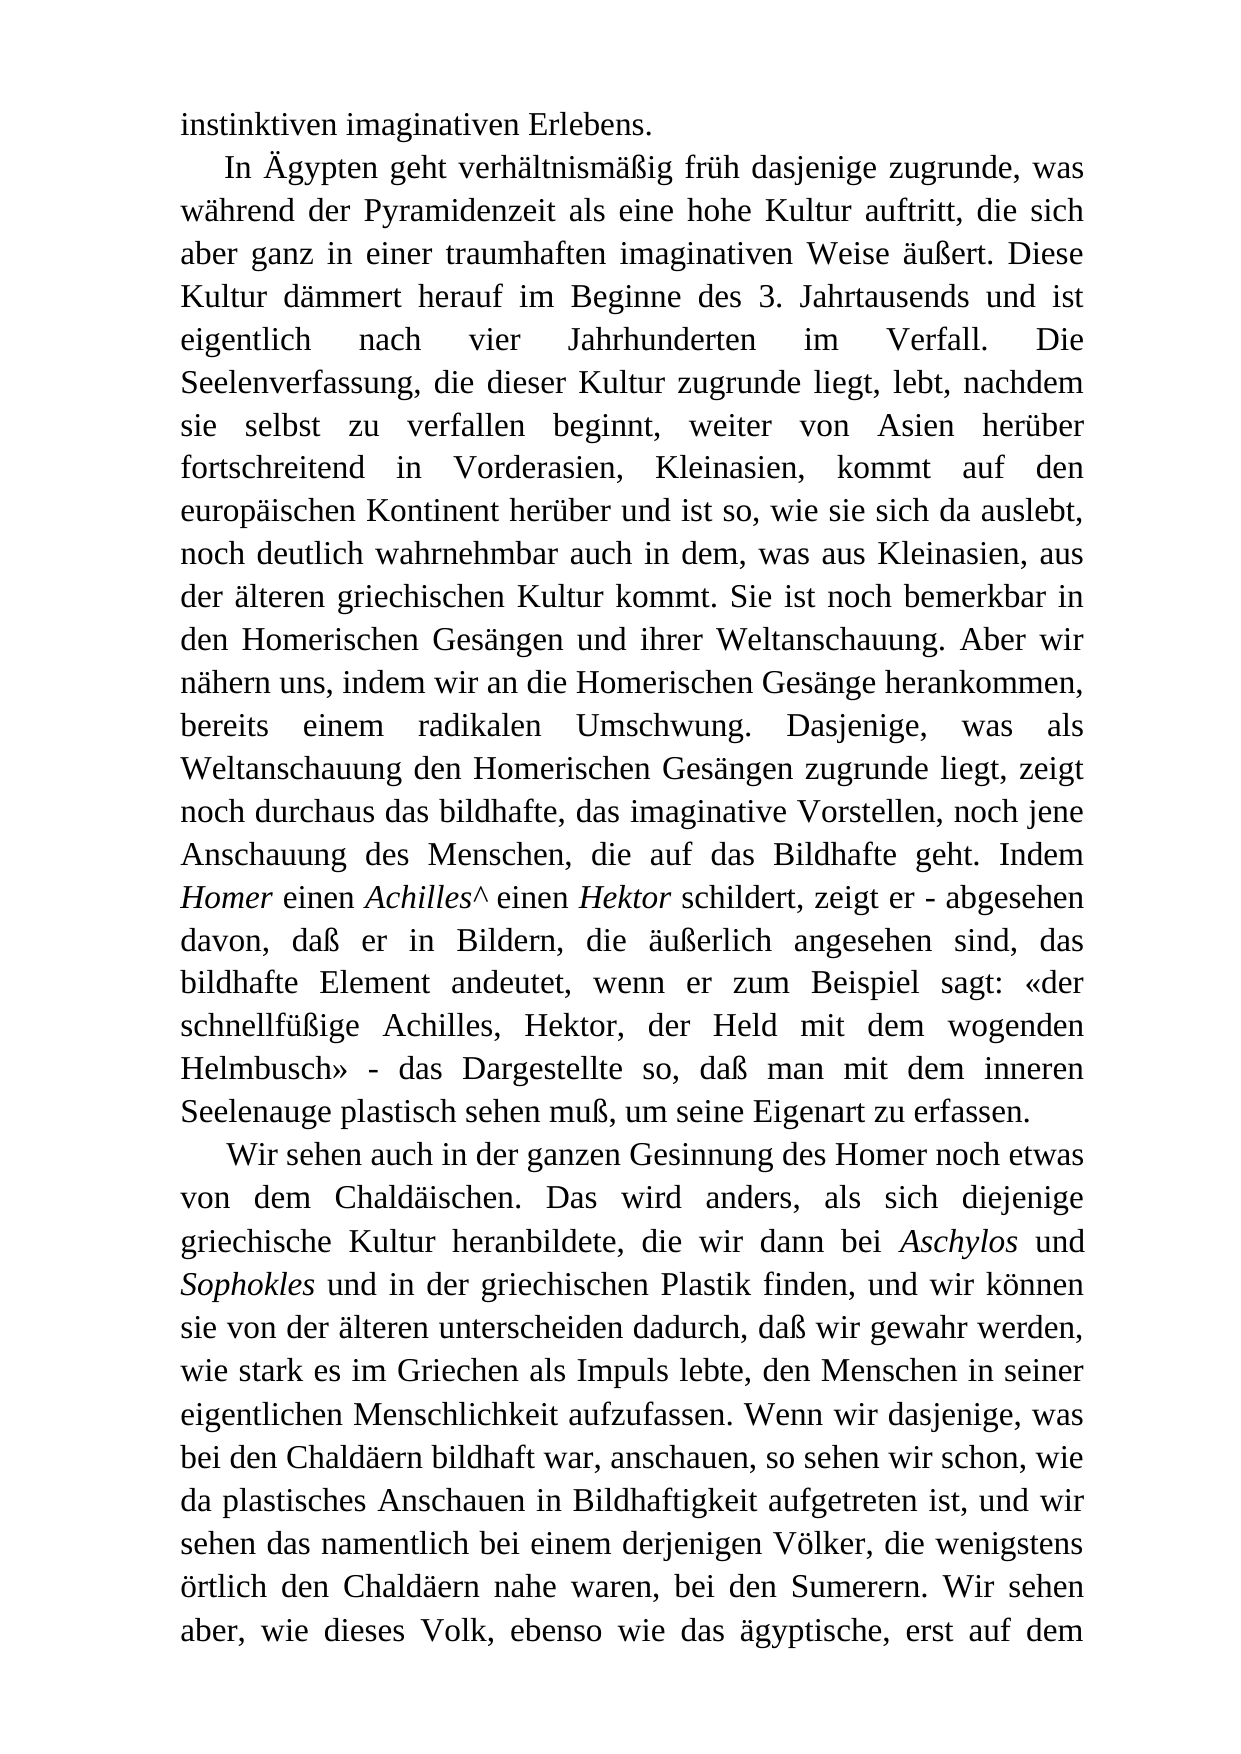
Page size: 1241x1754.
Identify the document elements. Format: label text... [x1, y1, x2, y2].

text instinktiven imaginativen Erlebens. [180, 104, 1085, 143]
text Wir sehen auch in der ganzen Gesinnung des Homer noch etwas von dem Chaldäischen. Das wird anders, als sich diejenige griechische Kultur heranbildete, die wir dann bei Aschylos und Sophokles und in der griechischen Plastik finden, und wir können sie von der älteren unterscheiden dadurch, daß wir gewahr werden, wie stark es im Griechen als Impuls lebte, den Menschen in seiner eigentlichen Menschlichkeit aufzufassen. Wenn wir dasjenige, was bei den Chaldäern bildhaft war, anschauen, so sehen wir schon, wie da plastisches Anschauen in Bildhaftigkeit aufgetreten ist, und wir sehen das namentlich bei einem derjenigen Völker, die wenigstens örtlich den Chaldäern nahe waren, bei den Sumerern. Wir sehen aber, wie dieses Volk, ebenso wie das ägyptische, erst auf dem [180, 1134, 1085, 1648]
text In Ägypten geht verhältnismäßig früh dasjenige zugrunde, was während der Pyramidenzeit als eine hohe Kultur auftritt, die sich aber ganz in einer traumhaften imaginativen Weise äußert. Diese Kultur dämmert herauf im Beginne des 3. Jahrtausends und ist eigentlich nach vier Jahrhunderten im Verfall. Die Seelenverfassung, die dieser Kultur zugrunde liegt, lebt, nachdem sie selbst zu verfallen beginnt, weiter von Asien herüber fortschreitend in Vorderasien, Kleinasien, kommt auf den europäischen Kontinent herüber und ist so, wie sie sich da auslebt, noch deutlich wahrnehmbar auch in dem, was aus Kleinasien, aus der älteren griechischen Kultur kommt. Sie ist noch bemerkbar in den Homerischen Gesängen und ihrer Weltanschauung. Aber wir nähern uns, indem wir an die Homerischen Gesänge herankommen, bereits einem radikalen Umschwung. Dasjenige, was als Weltanschauung den Homerischen Gesängen zugrunde liegt, zeigt noch durchaus das bildhafte, das imaginative Vorstellen, noch jene Anschauung des Menschen, die auf das Bildhafte geht. Indem Homer einen Achilles^ einen Hektor schildert, zeigt er - abgesehen davon, daß er in Bildern, die äußerlich angesehen sind, das bildhafte Element andeutet, wenn er zum Beispiel sagt: «der schnellfüßige Achilles, Hektor, der Held mit dem wogenden Helmbusch» - das Dargestellte so, daß man mit dem inneren Seelenauge plastisch sehen muß, um seine Eigenart zu erfassen. [180, 147, 1085, 1130]
